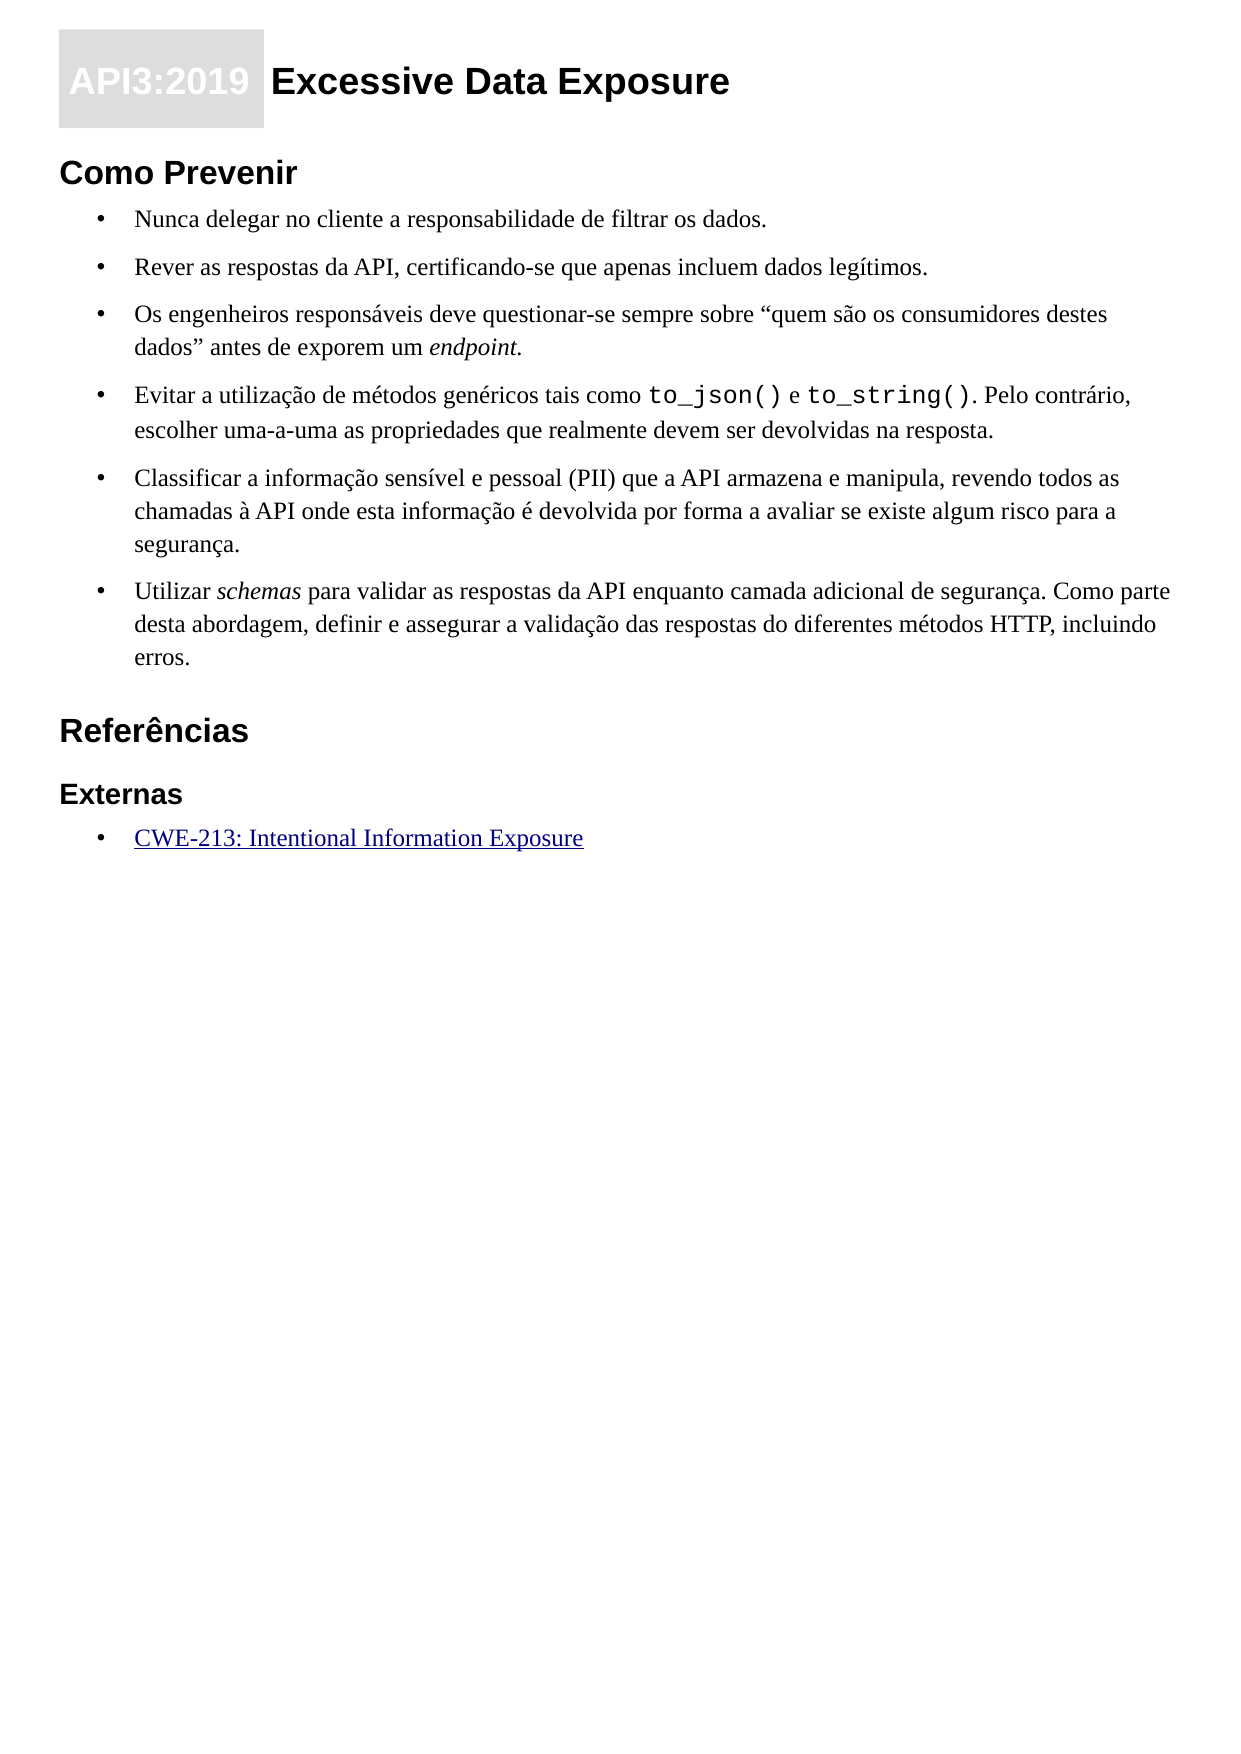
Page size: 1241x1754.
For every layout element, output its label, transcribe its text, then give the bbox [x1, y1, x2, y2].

list CWE-213: Intentional Information Exposure [97, 823, 1181, 852]
list Utilizar schemas para validar as respostas da API enquanto camada adicional de segurança. Como parte desta abordagem, definir e assegurar a validação das respostas do diferentes métodos HTTP, incluindo erros. [97, 576, 1181, 671]
subtitle Como Prevenir [59, 153, 1181, 192]
subtitle Externas [59, 777, 1181, 810]
list Evitar a utilização de métodos genéricos tais como to_json() e to_string(). Pelo contrário, escolher uma-a-uma as propriedades que realmente devem ser devolvidas na resposta. [97, 380, 1181, 444]
subtitle Referências [59, 711, 1181, 749]
list Classificar a informação sensível e pessoal (PII) que a API armazena e manipula, revendo todos as chamadas à API onde esta informação é devolvida por forma a avaliar se existe algum risco para a segurança. [97, 463, 1181, 557]
list Os engenheiros responsáveis deve questionar-se sempre sobre “quem são os consumidores destes dados” antes de exporem um endpoint. [97, 299, 1181, 361]
list Rever as respostas da API, certificando-se que apenas incluem dados legítimos. [97, 252, 1181, 281]
list Nunca delegar no cliente a responsabilidade de filtrar os dados. [97, 204, 1181, 233]
